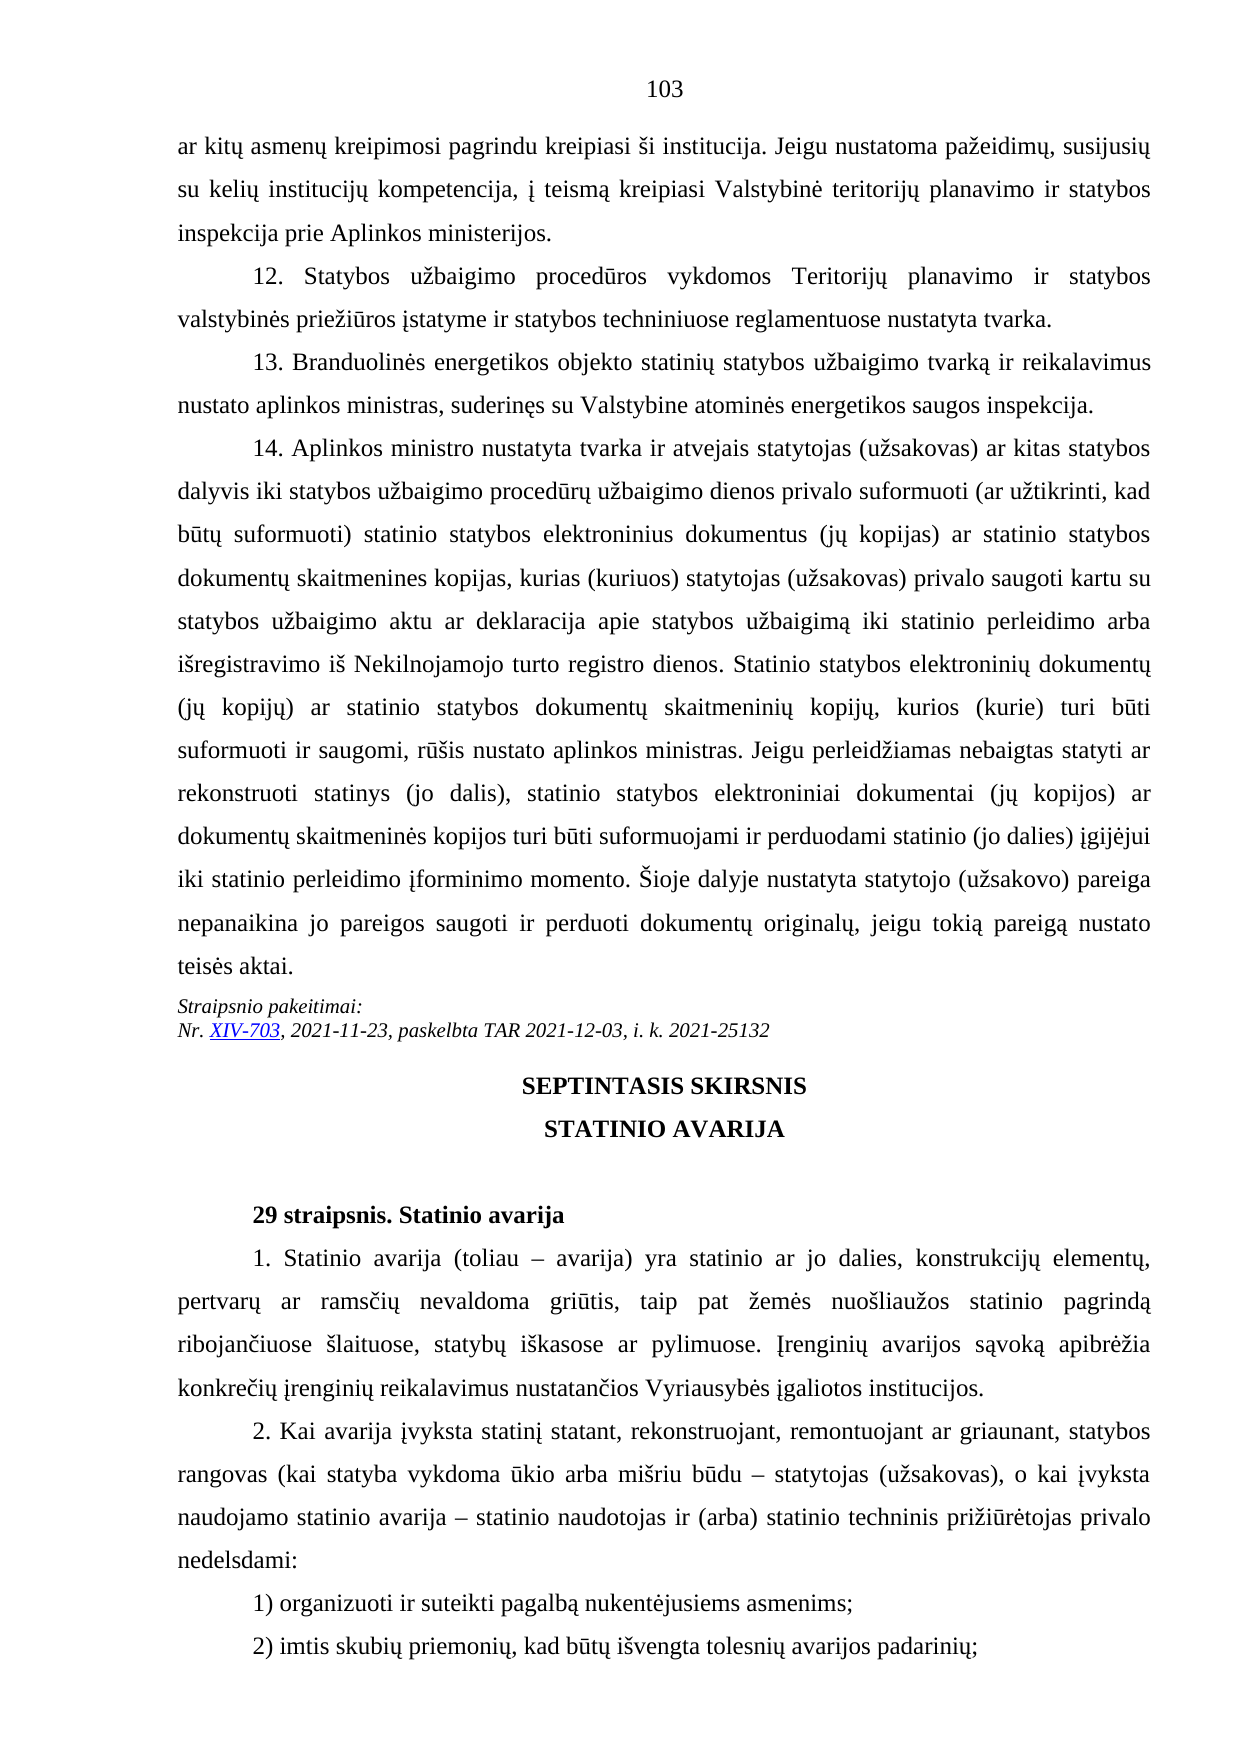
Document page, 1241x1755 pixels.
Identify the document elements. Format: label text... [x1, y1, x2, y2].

text 29 straipsnis. Statinio avarija [177, 1200, 1152, 1229]
text 12. Statybos užbaigimo procedūros vykdomos Teritorijų planavimo ir statybos valstybinės priežiūros įstatyme ir statybos techniniuose reglamentuose nustatyta tvarka. [177, 261, 1152, 333]
text SEPTINTASIS SKIRSNIS [177, 1071, 1152, 1099]
text 14. Aplinkos ministro nustatyta tvarka ir atvejais statytojas (užsakovas) ar kitas statybos dalyvis iki statybos užbaigimo procedūrų užbaigimo dienos privalo suformuoti (ar užtikrinti, kad būtų suformuoti) statinio statybos elektroninius dokumentus (jų kopijas) ar statinio statybos dokumentų skaitmenines kopijas, kurias (kuriuos) statytojas (užsakovas) privalo saugoti kartu su statybos užbaigimo aktu ar deklaracija apie statybos užbaigimą iki statinio perleidimo arba išregistravimo iš Nekilnojamojo turto registro dienos. Statinio statybos elektroninių dokumentų (jų kopijų) ar statinio statybos dokumentų skaitmeninių kopijų, kurios (kurie) turi būti suformuoti ir saugomi, rūšis nustato aplinkos ministras. Jeigu perleidžiamas nebaigtas statyti ar rekonstruoti statinys (jo dalis), statinio statybos elektroniniai dokumentai (jų kopijos) ar dokumentų skaitmeninės kopijos turi būti suformuojami ir perduodami statinio (jo dalies) įgijėjui iki statinio perleidimo įforminimo momento. Šioje dalyje nustatyta statytojo (užsakovo) pareiga nepanaikina jo pareigos saugoti ir perduoti dokumentų originalų, jeigu tokią pareigą nustato teisės aktai. [177, 433, 1152, 979]
text 2. Kai avarija įvyksta statinį statant, rekonstruojant, remontuojant ar griaunant, statybos rangovas (kai statyba vykdoma ūkio arba mišriu būdu – statytojas (užsakovas), o kai įvyksta naudojamo statinio avarija – statinio naudotojas ir (arba) statinio techninis prižiūrėtojas privalo nedelsdami: [177, 1416, 1152, 1574]
text 2) imtis skubių priemonių, kad būtų išvengta tolesnių avarijos padarinių; [177, 1631, 1152, 1660]
text STATINIO AVARIJA [177, 1114, 1152, 1143]
text ar kitų asmenų kreipimosi pagrindu kreipiasi ši institucija. Jeigu nustatoma pažeidimų, susijusių su kelių institucijų kompetencija, į teismą kreipiasi Valstybinė teritorijų planavimo ir statybos inspekcija prie Aplinkos ministerijos. [177, 131, 1152, 246]
text Straipsnio pakeitimai: [177, 994, 1152, 1018]
text Nr. XIV-703, 2021-11-23, paskelbta TAR 2021-12-03, i. k. 2021-25132 [177, 1018, 1152, 1042]
text 13. Branduolinės energetikos objekto statinių statybos užbaigimo tvarką ir reikalavimus nustato aplinkos ministras, suderinęs su Valstybine atominės energetikos saugos inspekcija. [177, 347, 1152, 419]
text 1) organizuoti ir suteikti pagalbą nukentėjusiems asmenims; [177, 1588, 1152, 1617]
text 1. Statinio avarija (toliau – avarija) yra statinio ar jo dalies, konstrukcijų elementų, pertvarų ar ramsčių nevaldoma griūtis, taip pat žemės nuošliaužos statinio pagrindą ribojančiuose šlaituose, statybų iškasose ar pylimuose. Įrenginių avarijos sąvoką apibrėžia konkrečių įrenginių reikalavimus nustatančios Vyriausybės įgaliotos institucijos. [177, 1243, 1152, 1401]
